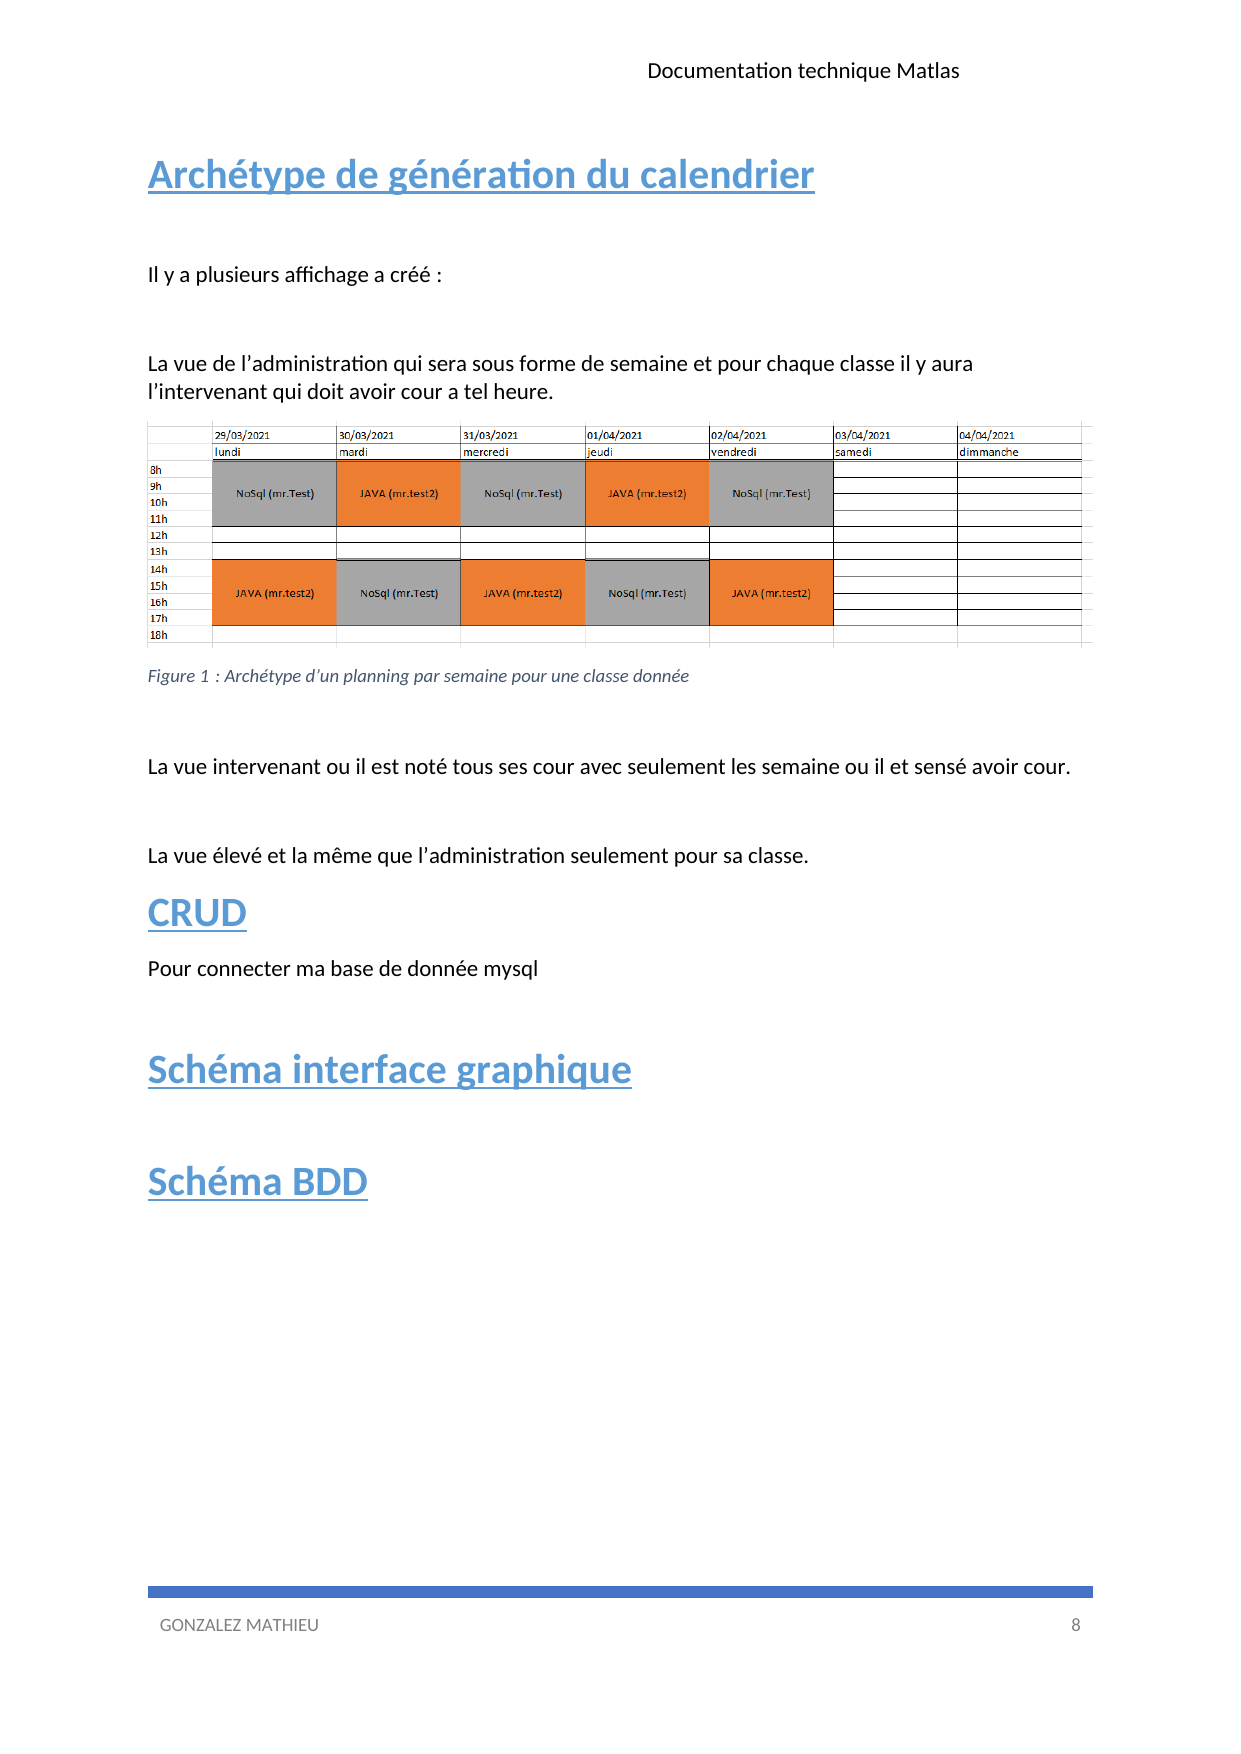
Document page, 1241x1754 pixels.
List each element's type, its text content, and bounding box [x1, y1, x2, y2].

text La vue de l’administration qui sera sous forme de semaine et pour chaque classe il y aura l’intervenant qui doit avoir cour a tel heure. [148, 349, 1093, 405]
subtitle CRUD [148, 886, 1093, 937]
text Pour connecter ma base de donnée mysql [148, 954, 1093, 982]
text La vue intervenant ou il est noté tous ses cour avec seulement les semaine ou il et sensé avoir cour. [148, 752, 1093, 780]
text Il y a plusieurs affichage a créé : [148, 260, 1093, 288]
text La vue élevé et la même que l’administration seulement pour sa classe. [148, 842, 1093, 870]
subtitle Schéma interface graphique [148, 1043, 1093, 1094]
subtitle Archétype de génération du calendrier [148, 148, 1093, 198]
text Figure 1 : Archétype d’un planning par semaine pour une classe donnée [148, 664, 1093, 687]
subtitle Schéma BDD [148, 1155, 1093, 1206]
